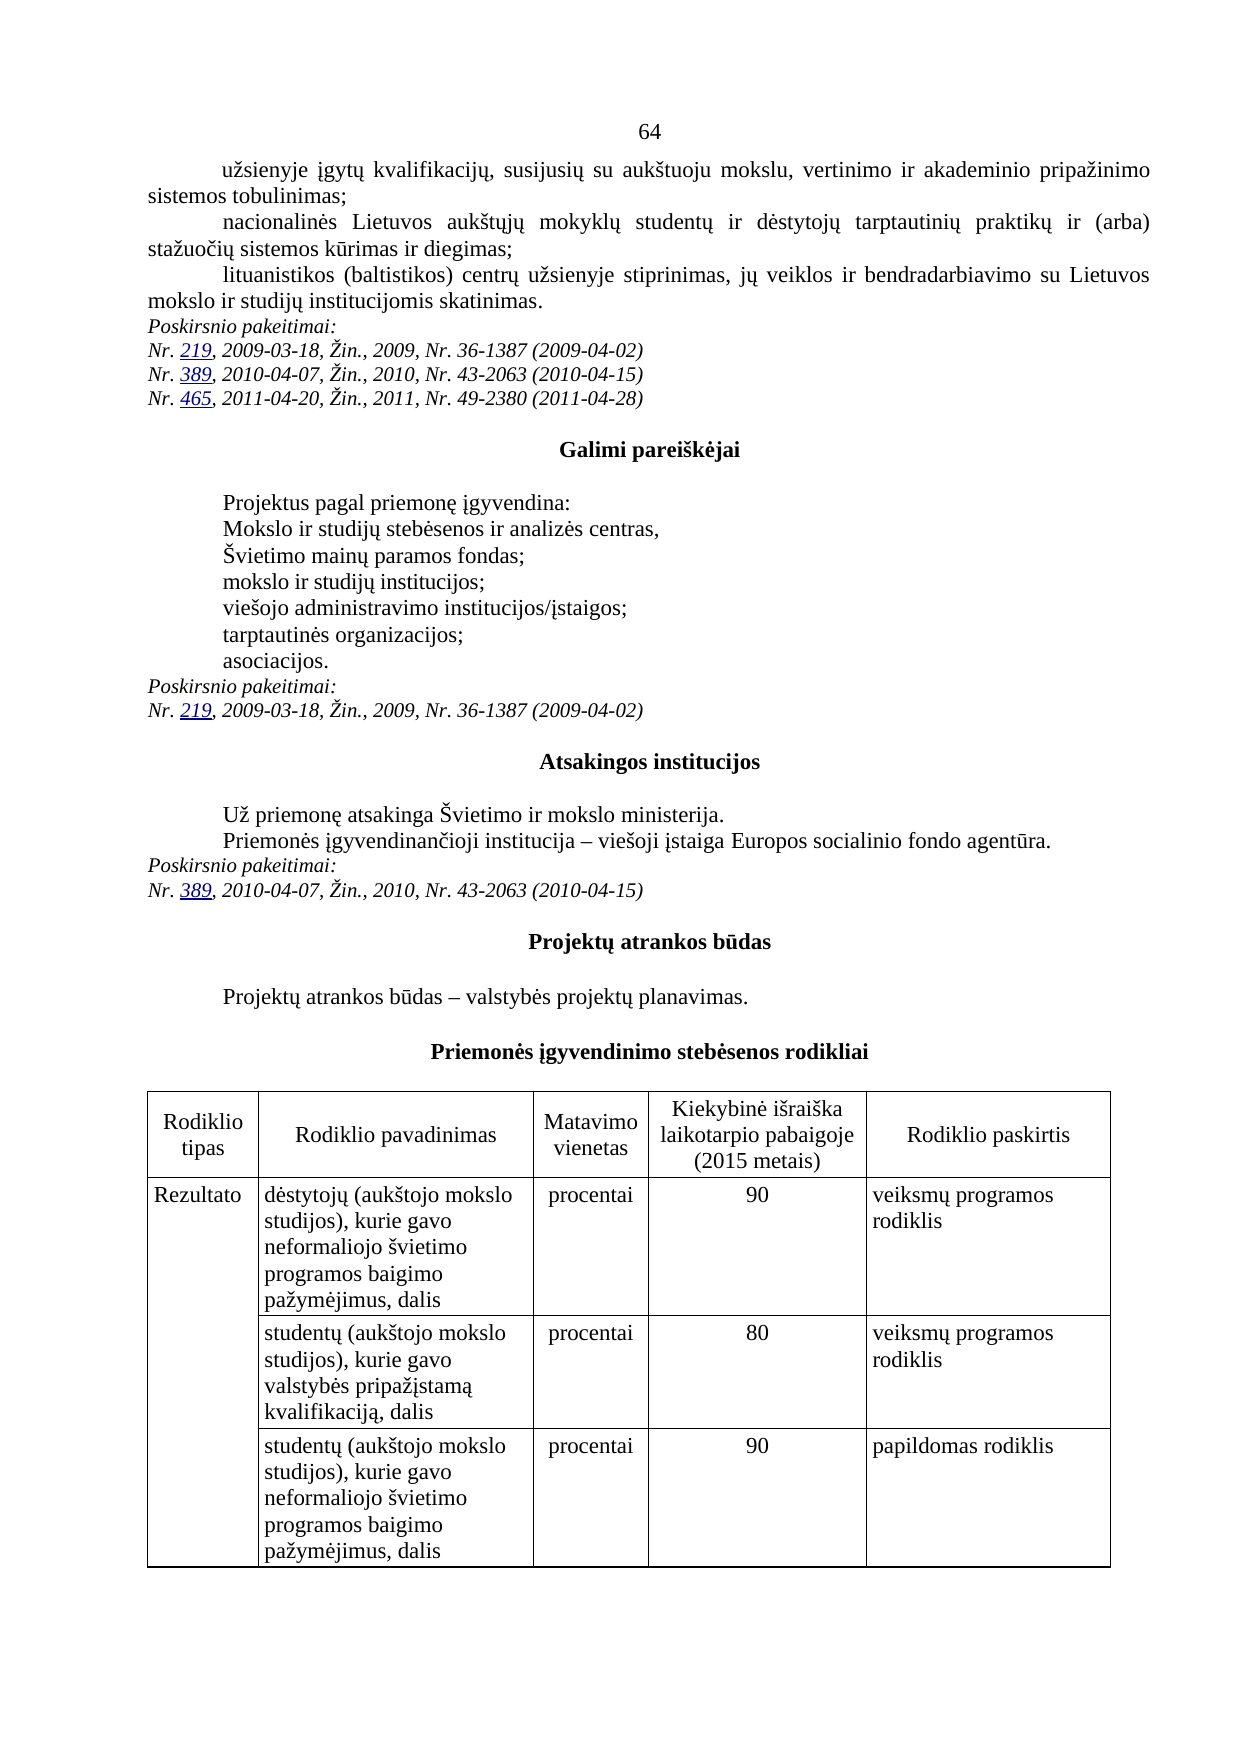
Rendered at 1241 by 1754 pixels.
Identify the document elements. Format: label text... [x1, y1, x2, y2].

text tarptautinės organizacijos; [148, 621, 1152, 647]
text Projektų atrankos būdas – valstybės projektų planavimas. [148, 983, 1152, 1009]
table_cell studentų (aukštojo mokslo studijos), kurie gavo valstybės pripažįstamą kvalifikaciją, dalis [259, 1316, 533, 1428]
table_header Matavimo vienetas [534, 1092, 648, 1177]
table_cell procentai [534, 1178, 648, 1315]
text Poskirsnio pakeitimai: [148, 314, 1152, 338]
text Projektus pagal priemonę įgyvendina: [148, 489, 1152, 515]
text lituanistikos (baltistikos) centrų užsienyje stiprinimas, jų veiklos ir bendradarbiavimo su Lietuvos mokslo ir studijų institucijomis skatinimas. [148, 261, 1152, 314]
table_cell 90 [649, 1429, 866, 1566]
text Priemonės įgyvendinimo stebėsenos rodikliai [148, 1038, 1152, 1064]
text Nr. 389, 2010-04-07, Žin., 2010, Nr. 43-2063 (2010-04-15) [148, 362, 1152, 386]
table_header Rodiklio pavadinimas [259, 1092, 533, 1177]
text Nr. 219, 2009-03-18, Žin., 2009, Nr. 36-1387 (2009-04-02) [148, 698, 1152, 722]
text Nr. 219, 2009-03-18, Žin., 2009, Nr. 36-1387 (2009-04-02) [148, 338, 1152, 362]
text Nr. 389, 2010-04-07, Žin., 2010, Nr. 43-2063 (2010-04-15) [148, 877, 1152, 902]
text nacionalinės Lietuvos aukštųjų mokyklų studentų ir dėstytojų tarptautinių praktikų ir (arba) stažuočių sistemos kūrimas ir diegimas; [148, 208, 1152, 261]
table_cell Rezultato [148, 1178, 258, 1566]
text viešojo administravimo institucijos/įstaigos; [148, 594, 1152, 621]
table_cell dėstytojų (aukštojo mokslo studijos), kurie gavo neformaliojo švietimo programos baigimo pažymėjimus, dalis [259, 1178, 533, 1315]
text Priemonės įgyvendinančioji institucija – viešoji įstaiga Europos socialinio fondo agentūra. [148, 827, 1152, 853]
text užsienyje įgytų kvalifikacijų, susijusių su aukštuoju mokslu, vertinimo ir akademinio pripažinimo sistemos tobulinimas; [148, 156, 1152, 208]
table_cell veiksmų programos rodiklis [867, 1178, 1110, 1315]
text asociacijos. [148, 647, 1152, 673]
text mokslo ir studijų institucijos; [148, 568, 1152, 594]
text Švietimo mainų paramos fondas; [148, 542, 1152, 568]
table_cell 80 [649, 1316, 866, 1428]
table_cell papildomas rodiklis [867, 1429, 1110, 1566]
table_cell veiksmų programos rodiklis [867, 1316, 1110, 1428]
text Projektų atrankos būdas [148, 928, 1152, 954]
text Atsakingos institucijos [148, 748, 1152, 774]
text Mokslo ir studijų stebėsenos ir analizės centras, [148, 515, 1152, 542]
text Poskirsnio pakeitimai: [148, 673, 1152, 698]
table_cell studentų (aukštojo mokslo studijos), kurie gavo neformaliojo švietimo programos baigimo pažymėjimus, dalis [259, 1429, 533, 1566]
table_cell 90 [649, 1178, 866, 1315]
table_header Kiekybinė išraiška laikotarpio pabaigoje (2015 metais) [649, 1092, 866, 1177]
table_cell procentai [534, 1429, 648, 1566]
table_header Rodiklio tipas [148, 1092, 258, 1177]
text Už priemonę atsakinga Švietimo ir mokslo ministerija. [148, 801, 1152, 827]
text Galimi pareiškėjai [148, 436, 1152, 463]
text Poskirsnio pakeitimai: [148, 853, 1152, 877]
table_header Rodiklio paskirtis [867, 1092, 1110, 1177]
table_cell procentai [534, 1316, 648, 1428]
text Nr. 465, 2011-04-20, Žin., 2011, Nr. 49-2380 (2011-04-28) [148, 386, 1152, 410]
